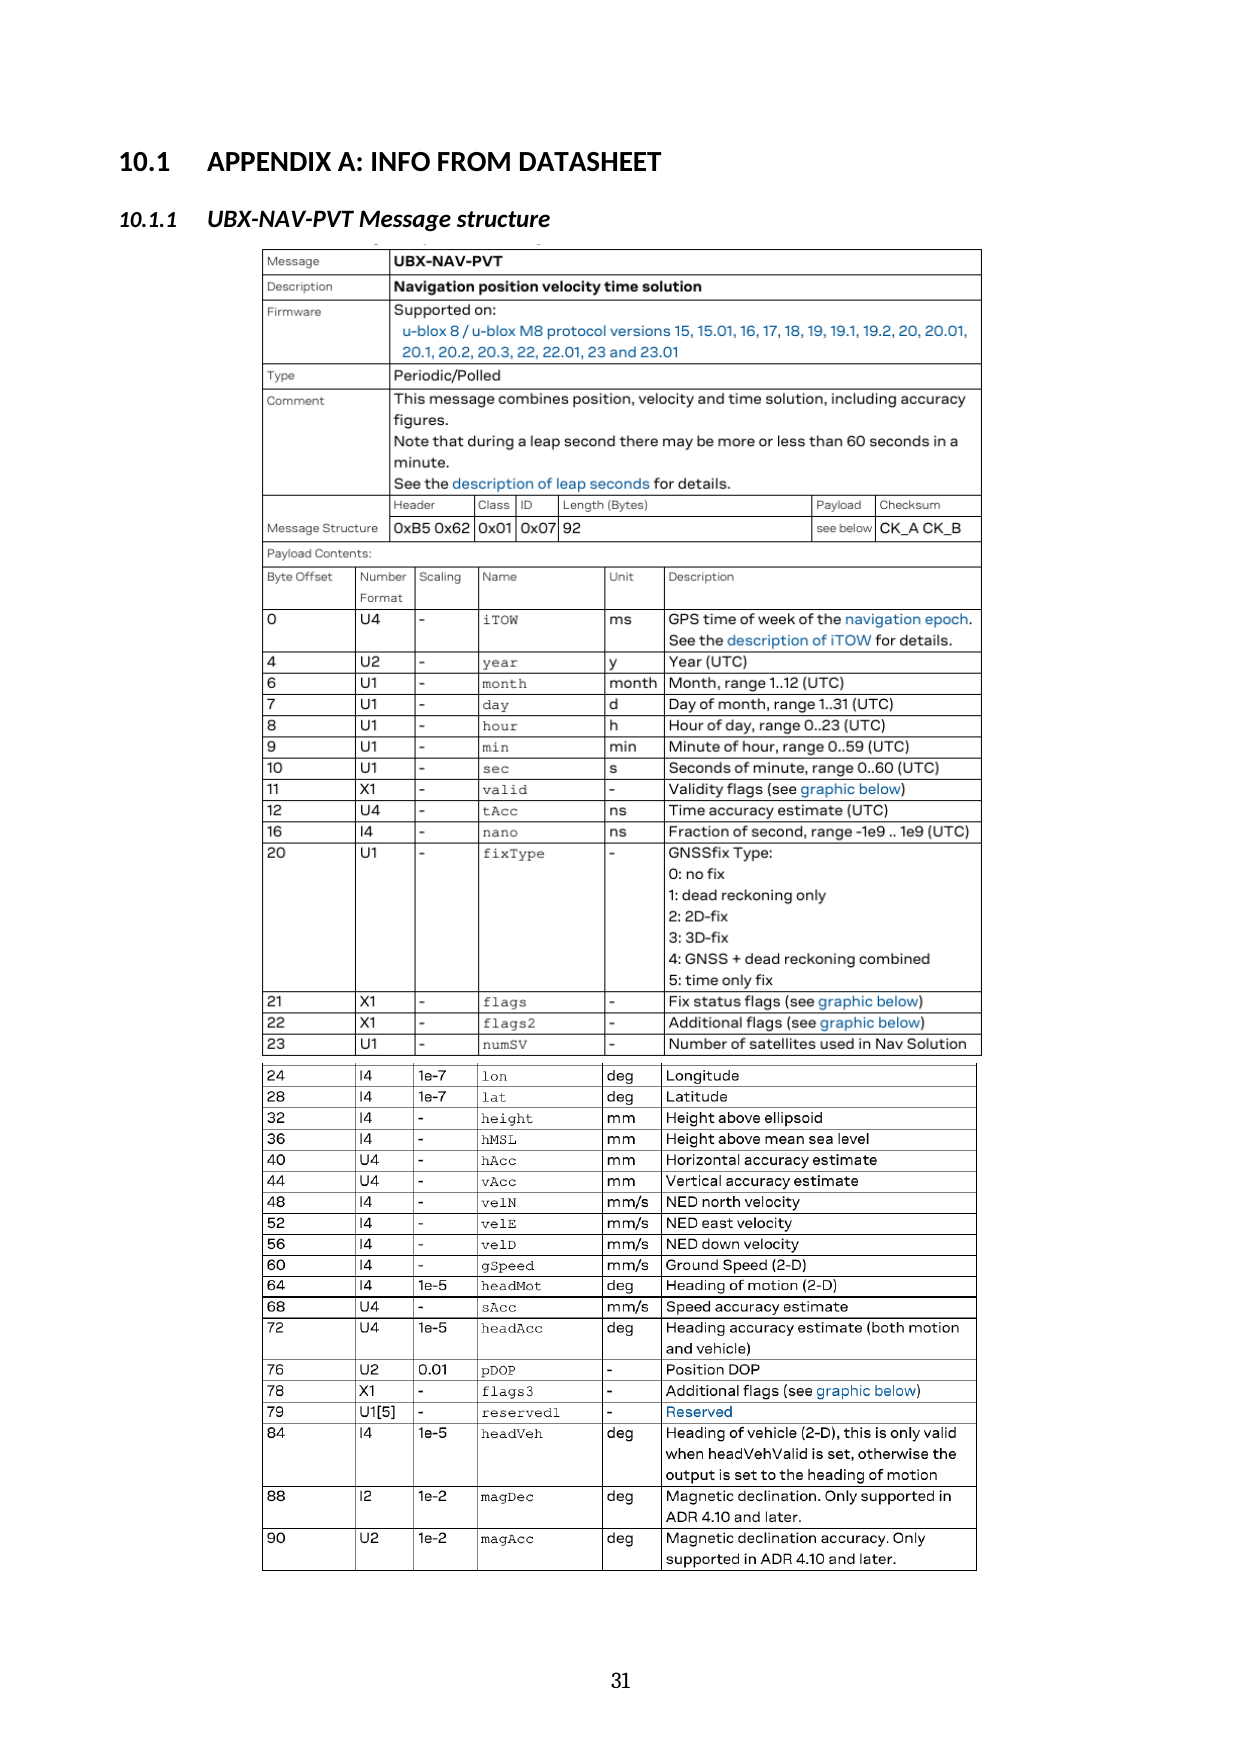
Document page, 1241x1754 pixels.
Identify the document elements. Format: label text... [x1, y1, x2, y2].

subtitle APPENDIX A: INFO FROM DATASHEET [118, 143, 1122, 179]
subtitle UBX-NAV-PVT Message structure [118, 203, 1122, 233]
picture [253, 244, 987, 1575]
